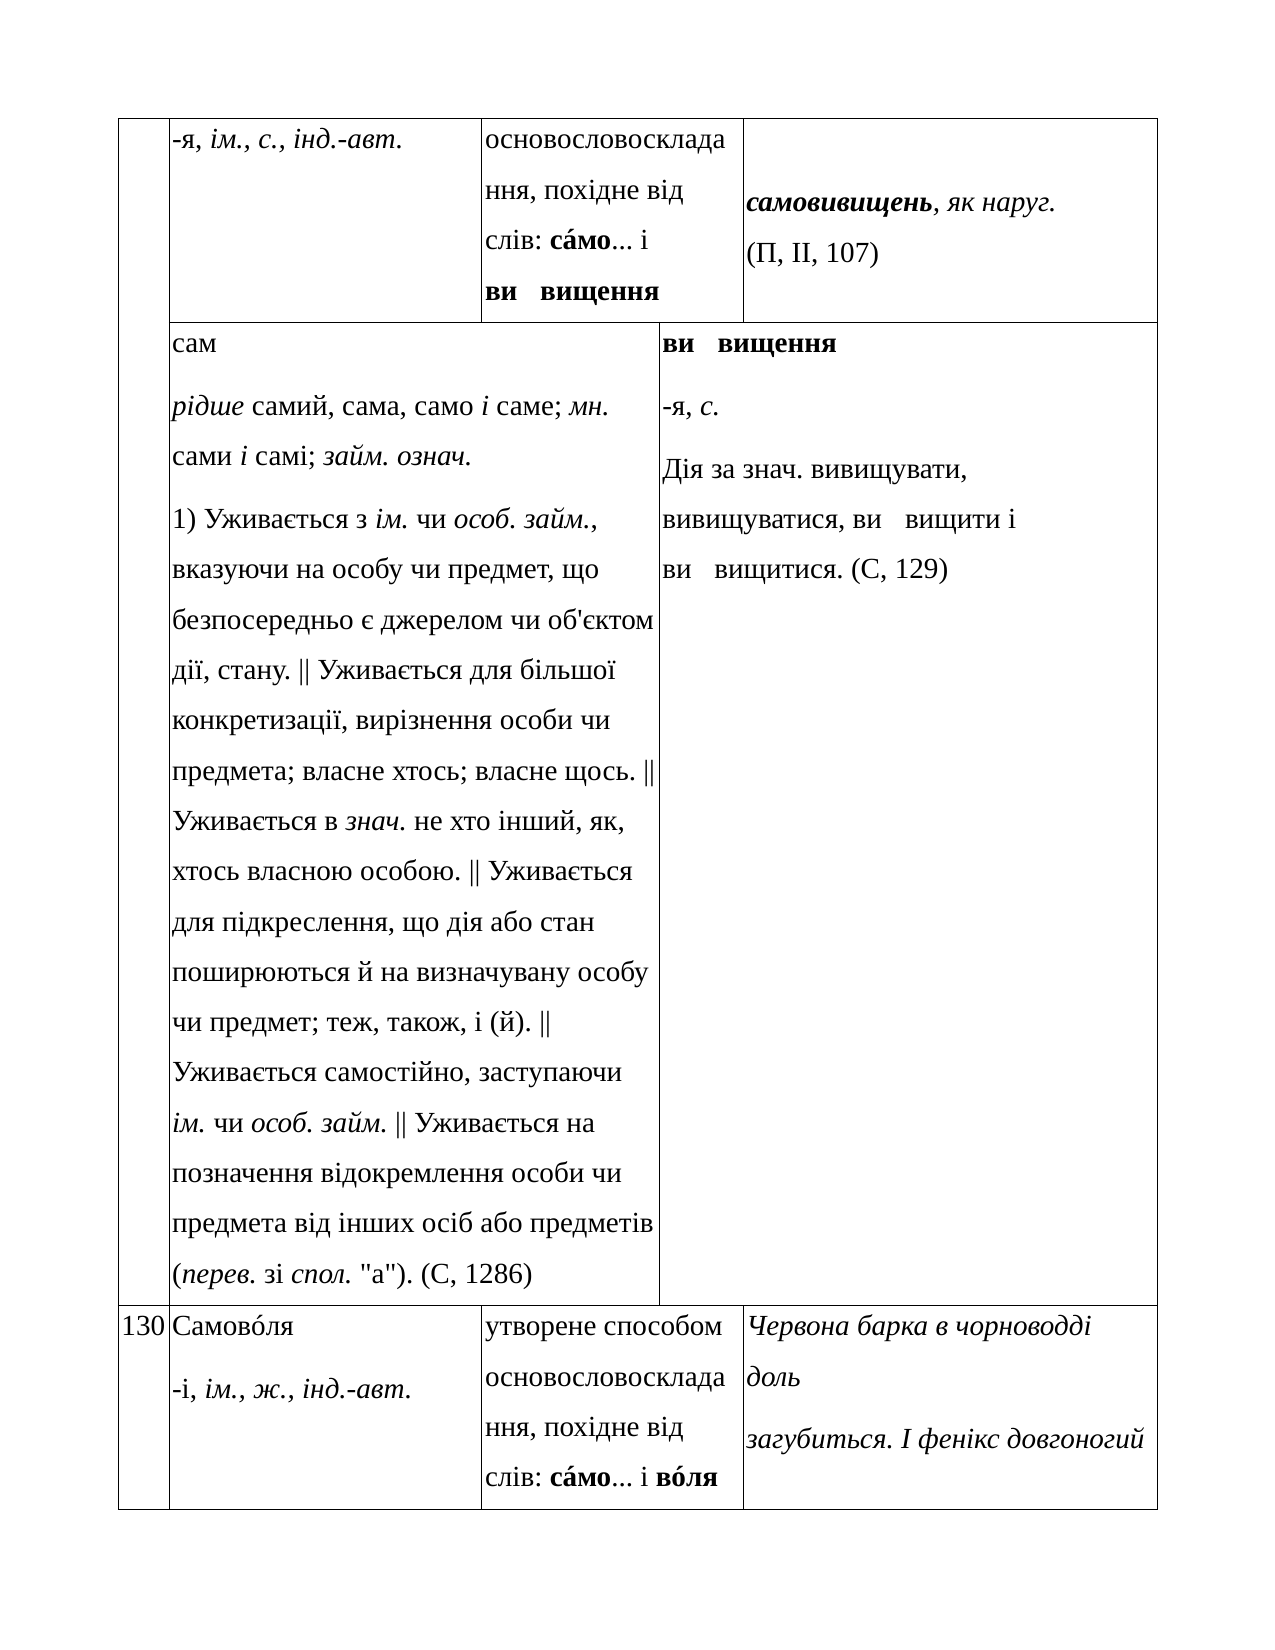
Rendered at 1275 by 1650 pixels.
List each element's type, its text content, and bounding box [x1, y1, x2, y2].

table_cell Червона барка в чорноводді доль загубиться. І фенікс довгоногий [744, 1306, 1157, 1508]
table_cell самовивищень, як наруг. (П, ІІ, 107) [744, 119, 1157, 322]
table_cell Самовóля -і, ім., ж., інд.-авт. [170, 1306, 481, 1508]
table_cell вивищення -я, с. Дія за знач. вивищувати, вивищуватися, вивищити і вивищитися. (С, 129) [660, 323, 1157, 1305]
table_cell [119, 119, 169, 1305]
table_cell 130 [119, 1306, 169, 1508]
table_cell сам рідше самий, сама, само і саме; мн. сами і самі; займ. означ. 1) Уживається з ім. чи особ. займ., вказуючи на особу чи предмет, що безпосередньо є джерелом чи об'єктом дії, стану. || Уживається для більшої конкретизації, вирізнення особи чи предмета; власне хтось; власне щось. || Уживається в знач. не хто інший, як, хтось власною особою. || Уживається для підкреслення, що дія або стан поширюються й на визначувану особу чи предмет; теж, також, і (й). || Уживається самостійно, заступаючи ім. чи особ. займ. || Уживається на позначення відокремлення особи чи предмета від інших осіб або предметів (перев. зі спол. "а"). (С, 1286) [170, 323, 659, 1305]
table_cell утворене способом основословоскладання, похідне від слів: сáмо... і вóля [482, 1306, 743, 1508]
table_cell основословоскладання, похідне від слів: сáмо... і вивищення [482, 119, 743, 322]
table_cell -я, ім., с., інд.-авт. [170, 119, 481, 322]
